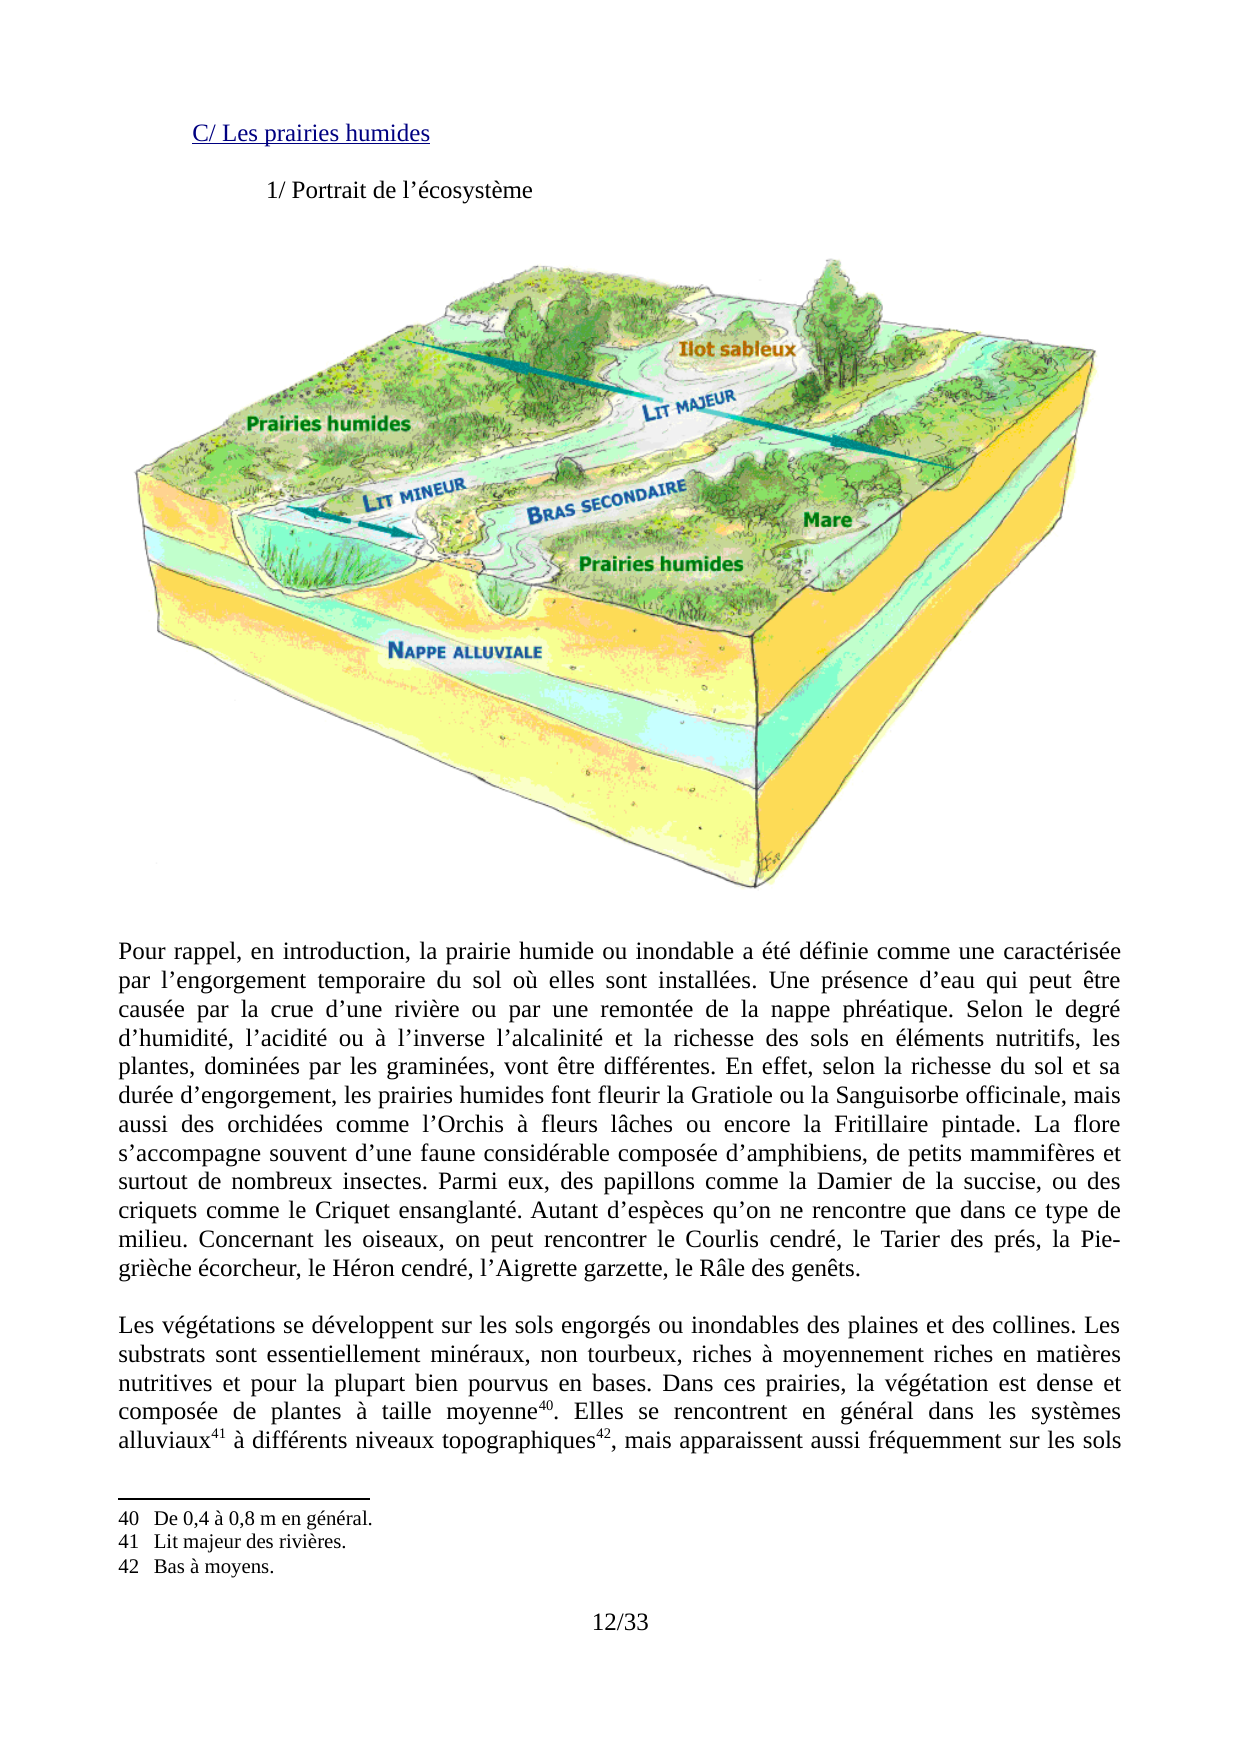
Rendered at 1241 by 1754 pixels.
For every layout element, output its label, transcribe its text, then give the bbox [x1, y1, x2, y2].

text C/ Les prairies humides [118, 118, 1122, 147]
text Les végétations se développent sur les sols engorgés ou inondables des plaines et des collines. Les substrats sont essentiellement minéraux, non tourbeux, riches à moyennement riches en matières nutritives et pour la plupart bien pourvus en bases. Dans ces prairies, la végétation est dense et composée de plantes à taille moyenne. Elles se rencontrent en général dans les systèmes alluviaux à différents niveaux topographiques, mais apparaissent aussi fréquemment sur les sols [118, 1310, 1122, 1454]
text Lit majeur des rivières. [118, 1529, 1122, 1553]
text De 0,4 à 0,8 m en général. [118, 1505, 1122, 1529]
text Bas à moyens. [118, 1553, 1122, 1578]
text Pour rappel, en introduction, la prairie humide ou inondable a été définie comme une caractérisée par l’engorgement temporaire du sol où elles sont installées. Une présence d’eau qui peut être causée par la crue d’une rivière ou par une remontée de la nappe phréatique. Selon le degré d’humidité, l’acidité ou à l’inverse l’alcalinité et la richesse des sols en éléments nutritifs, les plantes, dominées par les graminées, vont être différentes. En effet, selon la richesse du sol et sa durée d’engorgement, les prairies humides font fleurir la Gratiole ou la Sanguisorbe officinale, mais aussi des orchidées comme l’Orchis à fleurs lâches ou encore la Fritillaire pintade. La flore s’accompagne souvent d’une faune considérable composée d’amphibiens, de petits mammifères et surtout de nombreux insectes. Parmi eux, des papillons comme la Damier de la succise, ou des criquets comme le Criquet ensanglanté. Autant d’espèces qu’on ne rencontre que dans ce type de milieu. Concernant les oiseaux, on peut rencontrer le Courlis cendré, le Tarier des prés, la Pie-grièche écorcheur, le Héron cendré, l’Aigrette garzette, le Râle des genêts. [118, 936, 1122, 1281]
picture [118, 233, 1123, 908]
text 1/ Portrait de l’écosystème [118, 176, 1122, 204]
